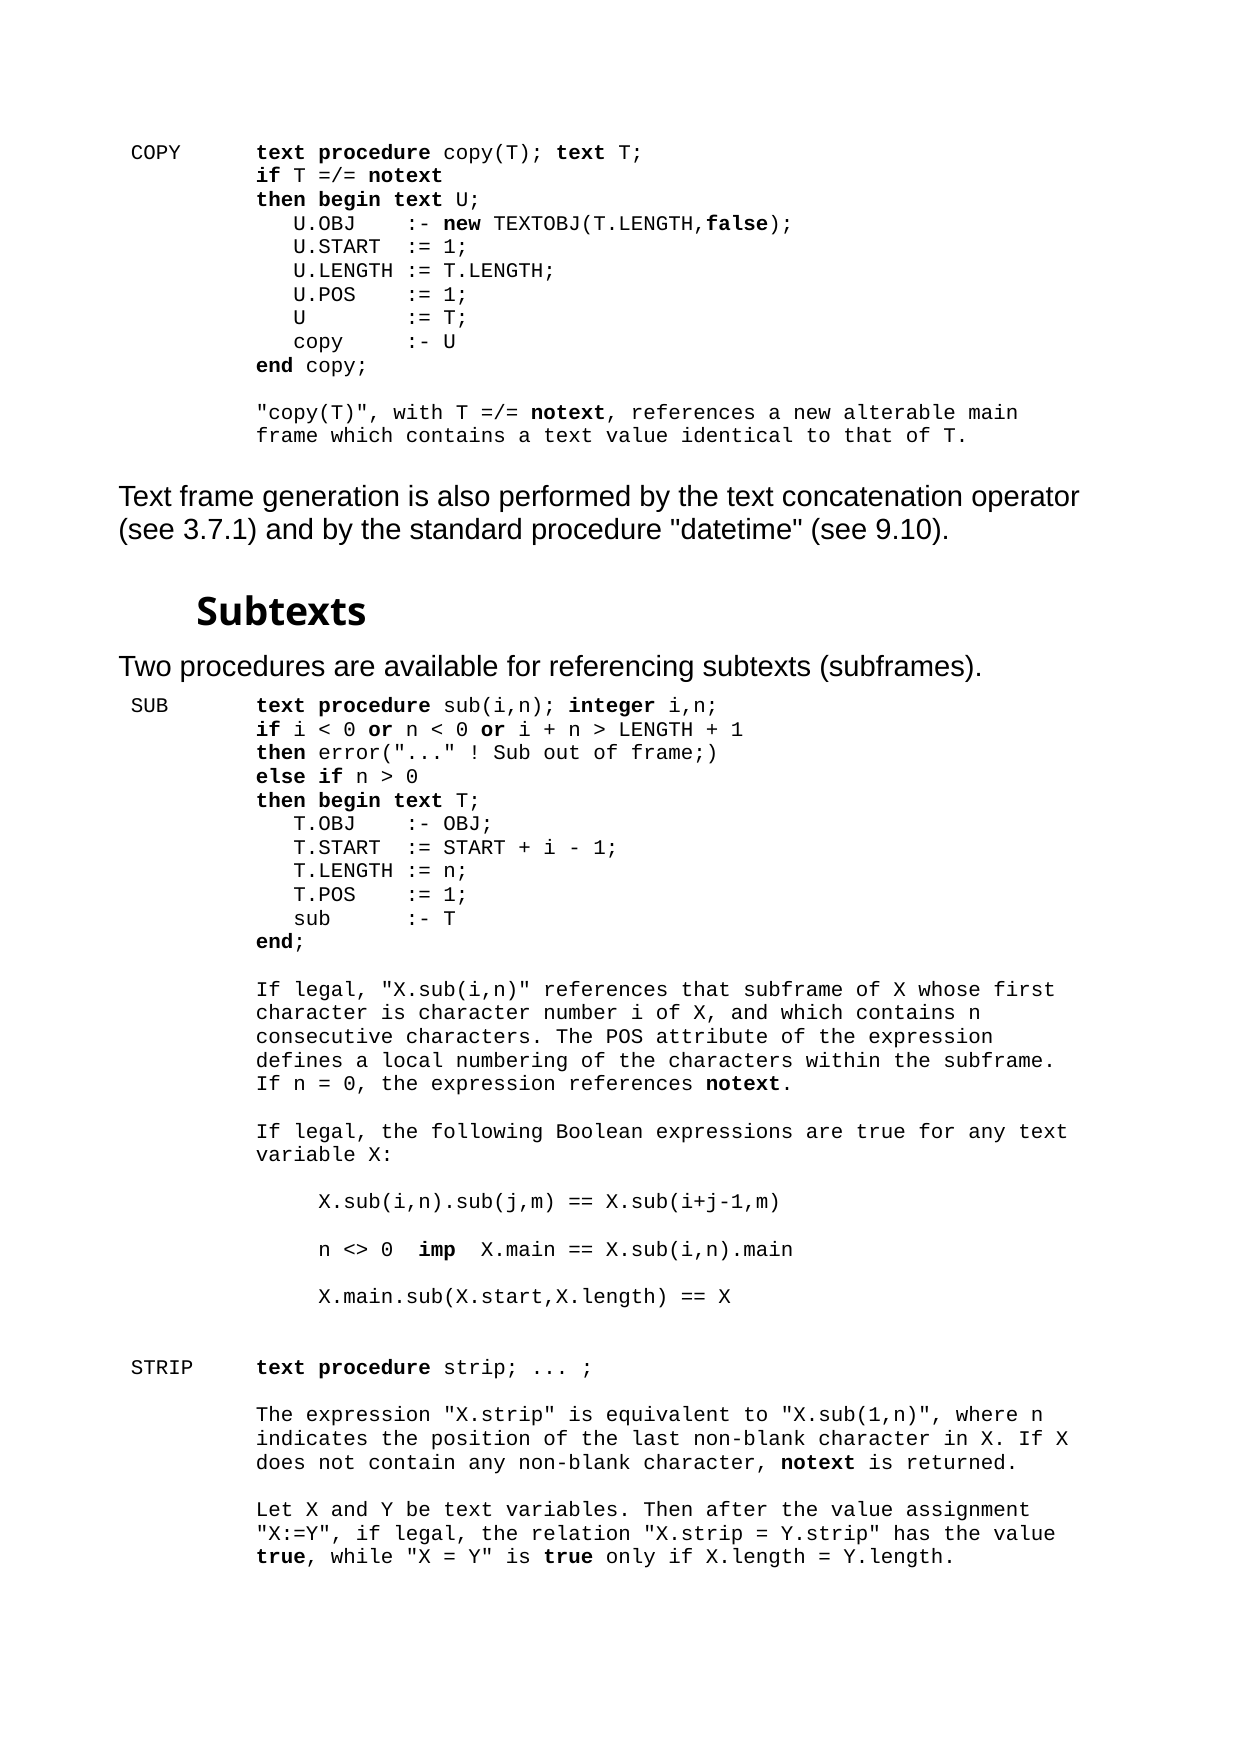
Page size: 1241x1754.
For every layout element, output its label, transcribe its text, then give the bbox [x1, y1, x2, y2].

text U.POS := 1; [118, 284, 1122, 307]
text then begin text U; [118, 189, 1122, 213]
text character is character number i of X, and which contains n [118, 1002, 1122, 1026]
text then begin text T; [118, 789, 1122, 813]
text else if n > 0 [118, 766, 1122, 789]
text The expression "X.strip" is equivalent to "X.sub(1,n)", where n [118, 1404, 1122, 1428]
text U.LENGTH := T.LENGTH; [118, 260, 1122, 284]
text end; [118, 931, 1122, 955]
text T.LENGTH := n; [118, 861, 1122, 884]
text Let X and Y be text variables. Then after the value assignment [118, 1499, 1122, 1523]
text defines a local numbering of the characters within the subframe. [118, 1050, 1122, 1073]
text U := T; [118, 307, 1122, 331]
text COPY text procedure copy(T); text T; [118, 142, 1122, 165]
text If legal, "X.sub(i,n)" references that subframe of X whose first [118, 979, 1122, 1002]
subtitle Subtexts [196, 583, 1122, 636]
text U.OBJ :- new TEXTOBJ(T.LENGTH,false); [118, 213, 1122, 236]
text consecutive characters. The POS attribute of the expression [118, 1026, 1122, 1050]
text indicates the position of the last non-blank character in X. If X [118, 1428, 1122, 1452]
text X.main.sub(X.start,X.length) == X [118, 1286, 1122, 1310]
text If n = 0, the expression references notext. [118, 1073, 1122, 1097]
text frame which contains a text value identical to that of T. [118, 426, 1122, 449]
text true, while "X = Y" is true only if X.length = Y.length. [118, 1546, 1122, 1570]
text T.START := START + i - 1; [118, 837, 1122, 861]
text X.sub(i,n).sub(j,m) == X.sub(i+j-1,m) [118, 1192, 1122, 1215]
text sub :- T [118, 908, 1122, 931]
text T.POS := 1; [118, 884, 1122, 908]
text Text frame generation is also performed by the text concatenation operator (see 3.7.1) and by the standard procedure "datetime" (see 9.10). [118, 479, 1122, 546]
text "copy(T)", with T =/= notext, references a new alterable main [118, 402, 1122, 426]
text T.OBJ :- OBJ; [118, 813, 1122, 837]
text end copy; [118, 354, 1122, 378]
text SUB text procedure sub(i,n); integer i,n; [118, 695, 1122, 719]
text if i < 0 or n < 0 or i + n > LENGTH + 1 [118, 719, 1122, 742]
text If legal, the following Boolean expressions are true for any text [118, 1121, 1122, 1144]
text then error("..." ! Sub out of frame;) [118, 742, 1122, 766]
text n <> 0 imp X.main == X.sub(i,n).main [118, 1239, 1122, 1262]
text does not contain any non-blank character, notext is returned. [118, 1452, 1122, 1475]
text if T =/= notext [118, 165, 1122, 189]
text variable X: [118, 1144, 1122, 1168]
text U.START := 1; [118, 236, 1122, 260]
text "X:=Y", if legal, the relation "X.strip = Y.strip" has the value [118, 1523, 1122, 1546]
text STRIP text procedure strip; ... ; [118, 1357, 1122, 1381]
text copy :- U [118, 331, 1122, 354]
text Two procedures are available for referencing subtexts (subframes). [118, 649, 1122, 682]
